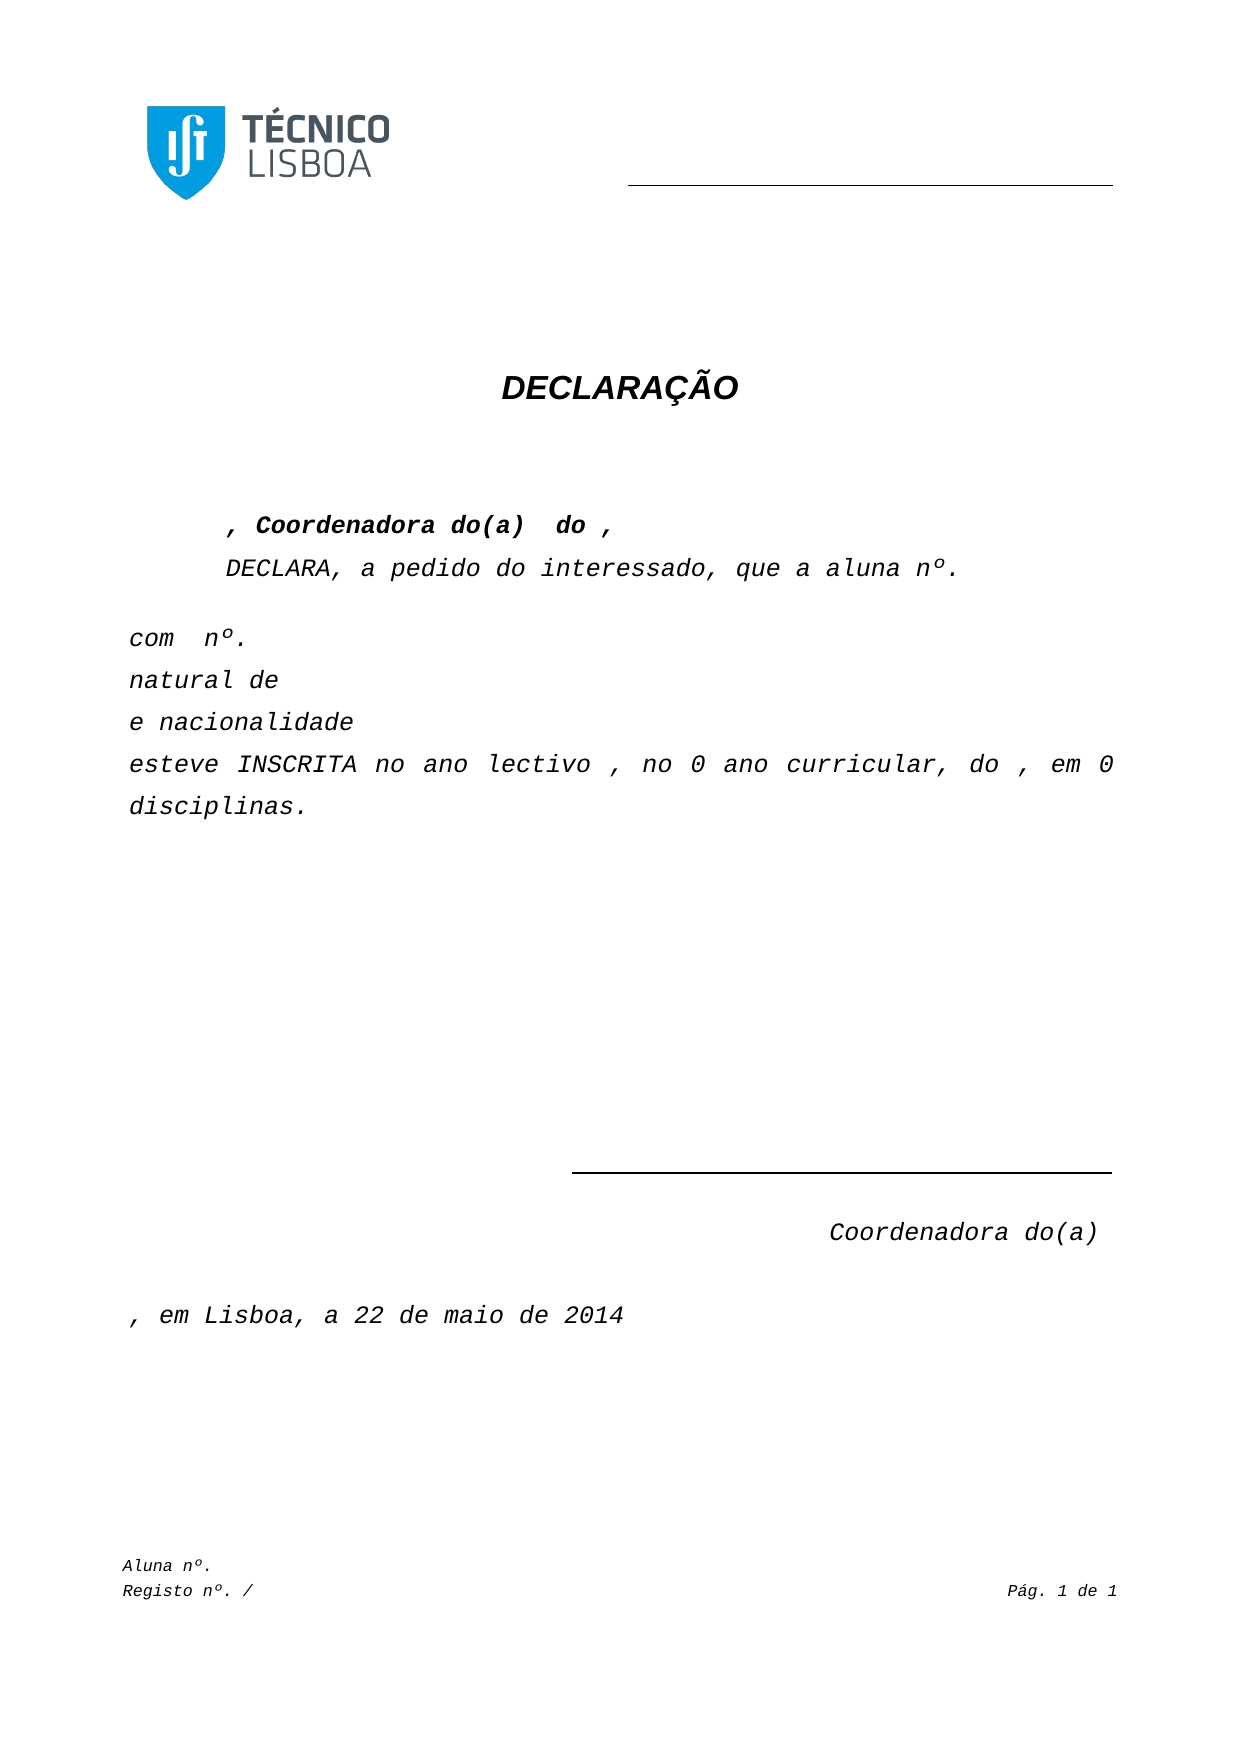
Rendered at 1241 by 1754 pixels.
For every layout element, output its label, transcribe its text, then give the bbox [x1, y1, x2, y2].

picture [181, 116, 190, 176]
picture [189, 106, 389, 200]
text DECLARA, a pedido do interessado, que a aluna nº. [129, 542, 1114, 584]
picture [169, 132, 175, 160]
picture [147, 155, 183, 200]
picture [169, 167, 177, 176]
text esteve INSCRITA no ano lectivo , no 0 ano curricular, do , em 0 disciplinas. [129, 739, 1114, 823]
text DECLARAÇÃO [129, 370, 1114, 407]
picture [196, 116, 203, 125]
table_cell [628, 186, 1113, 221]
table_header [628, 150, 1113, 185]
text , em Lisboa, a 22 de maio de 2014 [129, 1290, 1114, 1332]
picture [194, 132, 206, 160]
text natural de [129, 655, 1114, 697]
text e nacionalidade [129, 697, 1114, 739]
text Coordenadora do(a) [129, 1206, 1114, 1248]
text , Coordenadora do(a) do , [129, 500, 1114, 542]
text com nº. [129, 613, 1114, 655]
